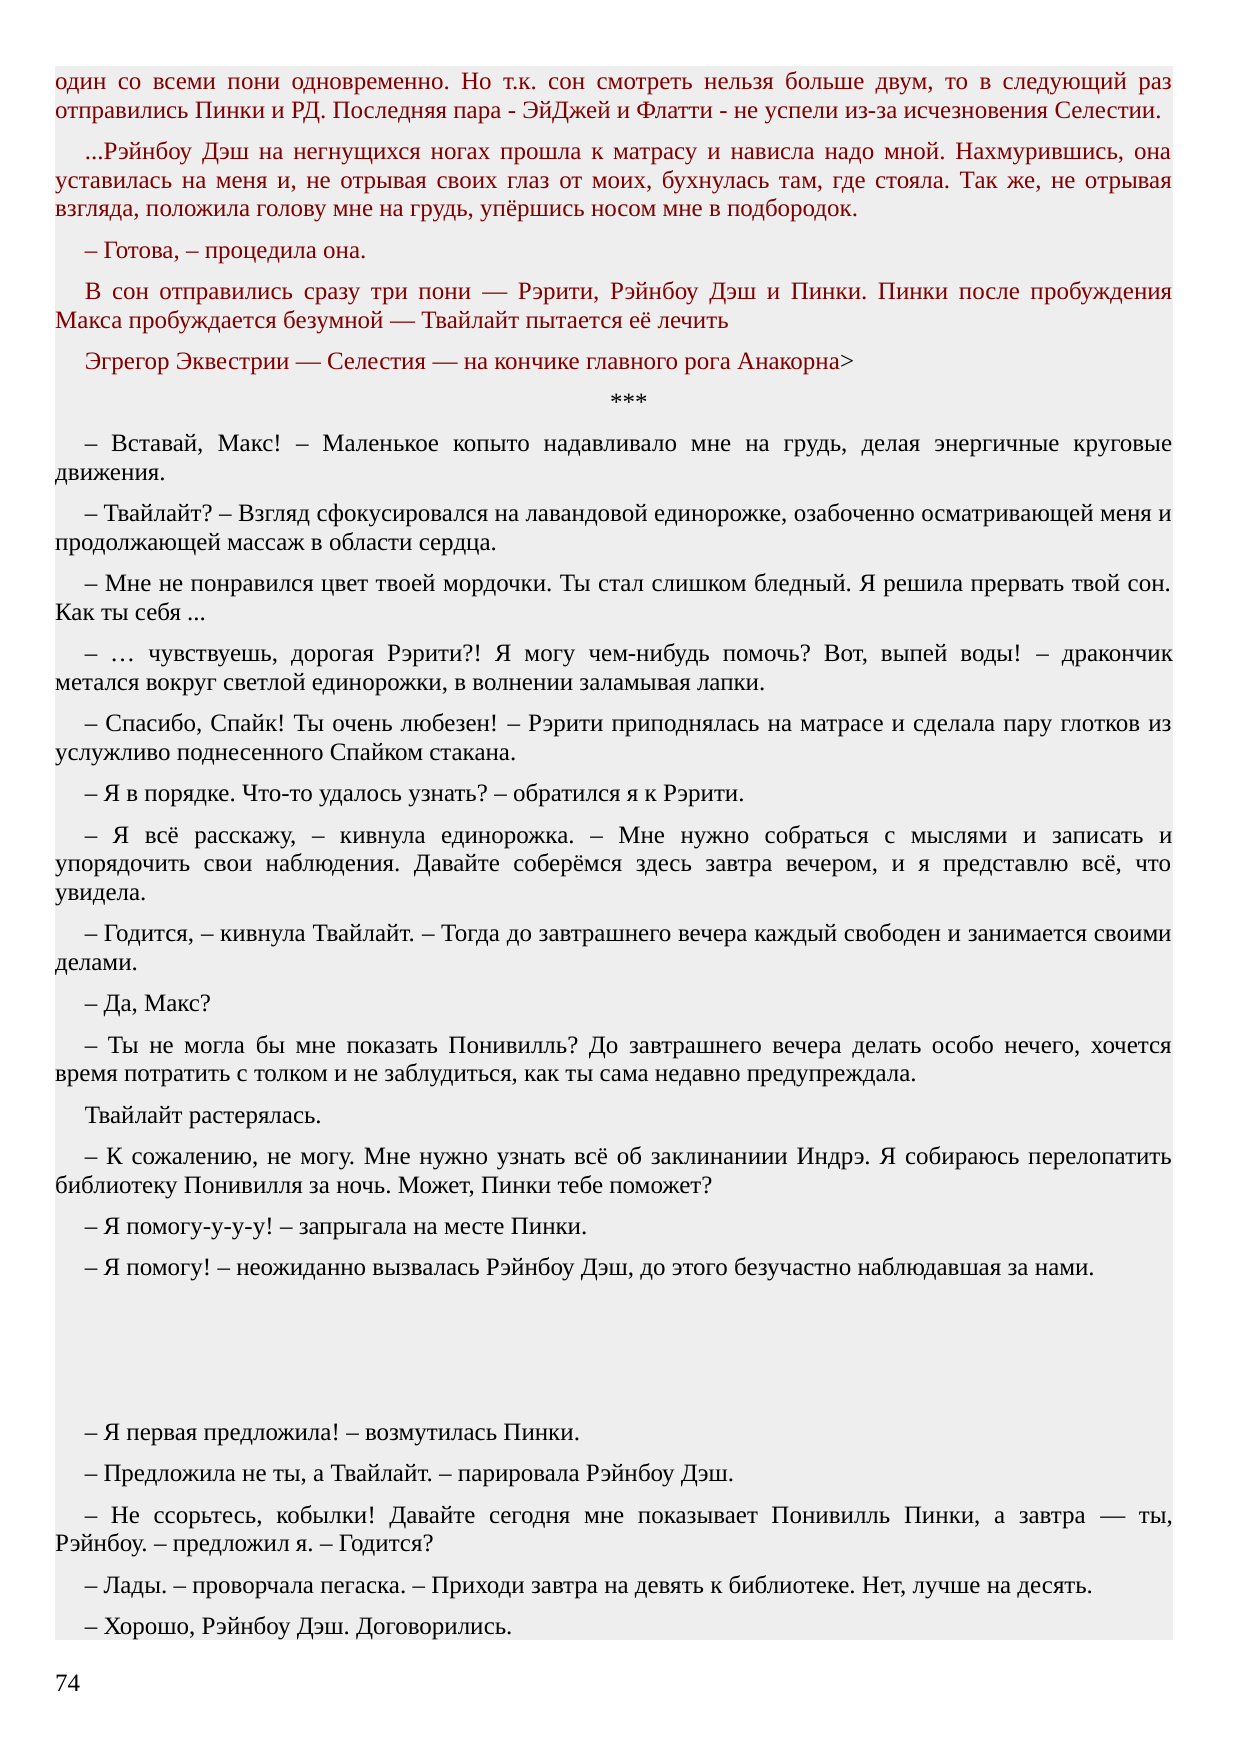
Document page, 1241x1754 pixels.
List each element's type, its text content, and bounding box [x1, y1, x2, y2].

text – Мне не понравился цвет твоей мордочки. Ты стал слишком бледный. Я решила прервать твой сон. Как ты себя ... [55, 568, 1173, 626]
text – Не ссорьтесь, кобылки! Давайте сегодня мне показывает Понивилль Пинки, а завтра — ты, Рэйнбоу. – предложил я. – Годится? [55, 1500, 1173, 1557]
text – Вставай, Макс! – Маленькое копыто надавливало мне на грудь, делая энергичные круговые движения. [55, 428, 1173, 486]
text один со всеми пони одновременно. Но т.к. сон смотреть нельзя больше двум, то в следующий раз отправились Пинки и РД. Последняя пара - ЭйДжей и Флатти - не успели из-за исчезновения Селестии. [55, 66, 1173, 123]
text – Я всё расскажу, – кивнула единорожка. – Мне нужно собраться с мыслями и записать и упорядочить свои наблюдения. Давайте соберёмся здесь завтра вечером, и я представлю всё, что увидела. [55, 820, 1173, 906]
text – Твайлайт? – Взгляд сфокусировался на лавандовой единорожке, озабоченно осматривающей меня и продолжающей массаж в области сердца. [55, 498, 1173, 556]
text – Я помогу! – неожиданно вызвалась Рэйнбоу Дэш, до этого безучастно наблюдавшая за нами. [55, 1252, 1173, 1281]
text – Ты не могла бы мне показать Понивилль? До завтрашнего вечера делать особо нечего, хочется время потратить с толком и не заблудиться, как ты сама недавно предупреждала. [55, 1030, 1173, 1087]
text – Хорошо, Рэйнбоу Дэш. Договорились. [55, 1611, 1173, 1640]
text – Я помогу-у-у-у! – запрыгала на месте Пинки. [55, 1211, 1173, 1240]
text – … чувствуешь, дорогая Рэрити?! Я могу чем-нибудь помочь? Вот, выпей воды! – дракончик метался вокруг светлой единорожки, в волнении заламывая лапки. [55, 638, 1173, 696]
text – Спасибо, Спайк! Ты очень любезен! – Рэрити приподнялась на матрасе и сделала пару глотков из услужливо поднесенного Спайком стакана. [55, 708, 1173, 766]
text – Готова, – процедила она. [55, 235, 1173, 263]
text – Да, Макс? [55, 988, 1173, 1017]
text ...Рэйнбоу Дэш на негнущихся ногах прошла к матрасу и нависла надо мной. Нахмурившись, она уставилась на меня и, не отрывая своих глаз от моих, бухнулась там, где стояла. Так же, не отрывая взгляда, положила голову мне на грудь, упёршись носом мне в подбородок. [55, 136, 1173, 222]
text – Лады. – проворчала пегаска. – Приходи завтра на девять к библиотеке. Нет, лучше на десять. [55, 1570, 1173, 1598]
text – Годится, – кивнула Твайлайт. – Тогда до завтрашнего вечера каждый свободен и занимается своими делами. [55, 918, 1173, 976]
text – Я первая предложила! – возмутилась Пинки. [55, 1417, 1173, 1446]
text Твайлайт растерялась. [55, 1100, 1173, 1128]
text – К сожалению, не могу. Мне нужно узнать всё об заклинаниии Индрэ. Я собираюсь перелопатить библиотеку Понивилля за ночь. Может, Пинки тебе поможет? [55, 1141, 1173, 1198]
text *** [55, 387, 1173, 416]
text – Предложила не ты, а Твайлайт. – парировала Рэйнбоу Дэш. [55, 1458, 1173, 1487]
text – Я в порядке. Что-то удалось узнать? – обратился я к Рэрити. [55, 778, 1173, 807]
text Эгрегор Эквестрии — Селестия — на кончике главного рога Анакорна> [55, 346, 1173, 375]
text В сон отправились сразу три пони — Рэрити, Рэйнбоу Дэш и Пинки. Пинки после пробуждения Макса пробуждается безумной — Твайлайт пытается её лечить [55, 276, 1173, 333]
